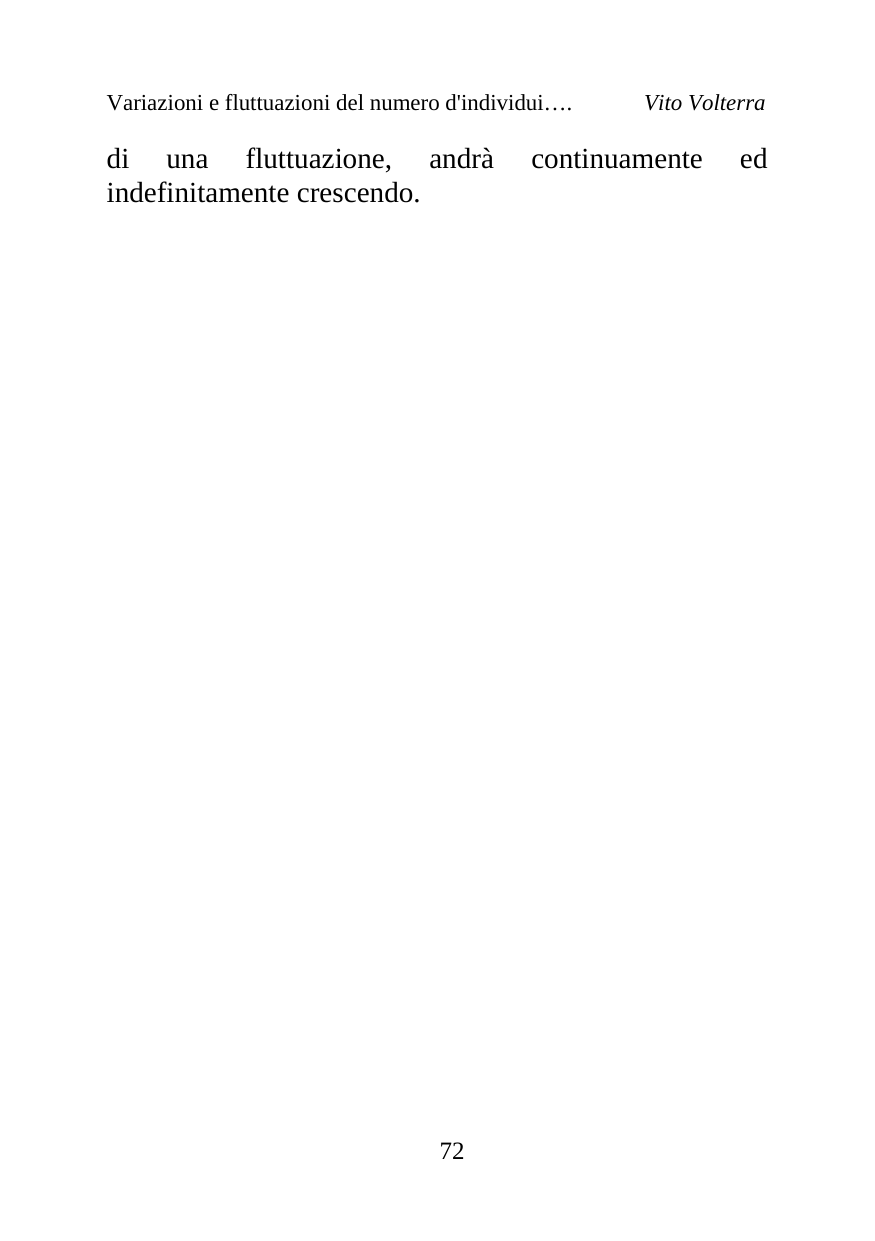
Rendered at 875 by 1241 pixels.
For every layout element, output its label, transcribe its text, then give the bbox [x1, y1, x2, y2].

text di una fluttuazione, andrà continuamente ed indefinitamente crescendo. [106, 141, 768, 208]
